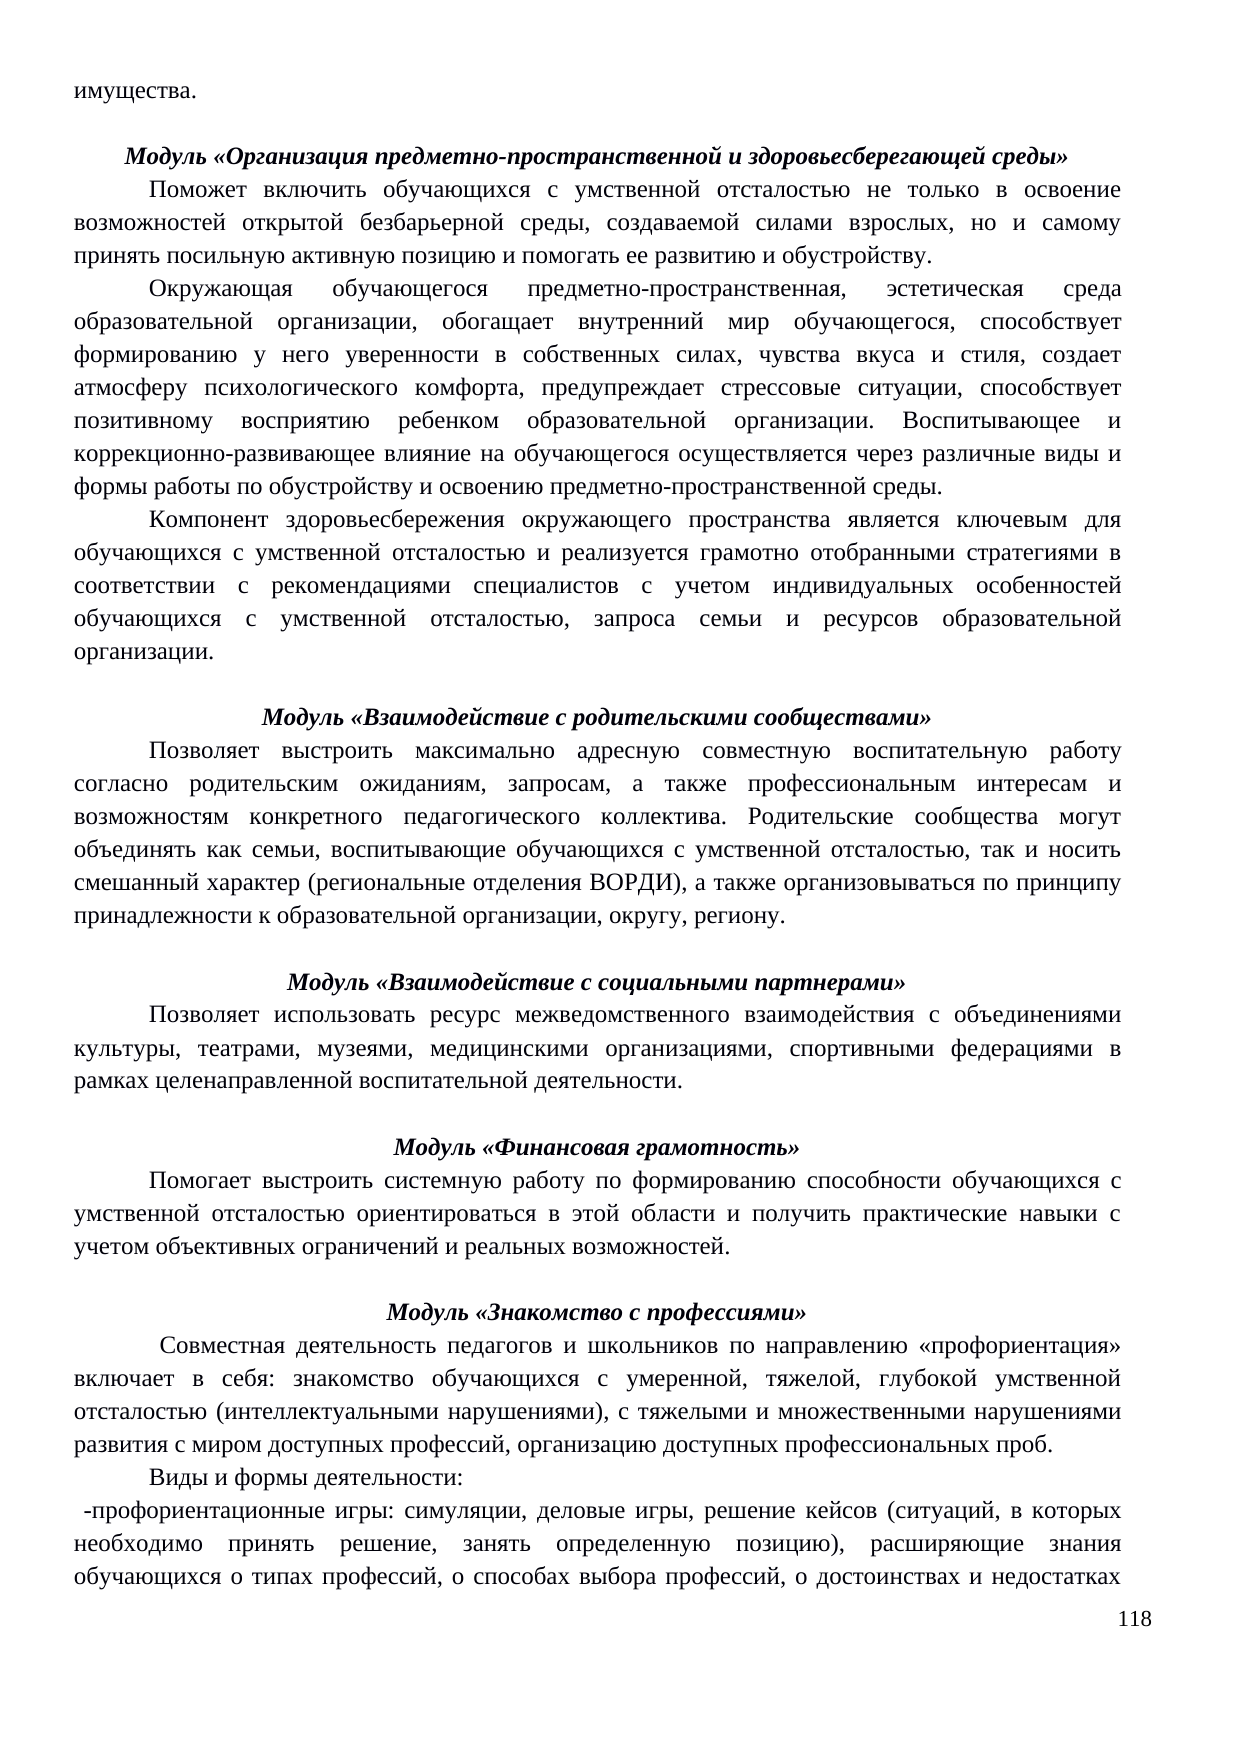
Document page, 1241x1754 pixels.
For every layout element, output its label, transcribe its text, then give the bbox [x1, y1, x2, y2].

text имущества. [74, 75, 1122, 104]
text -профориентационные игры: симуляции, деловые игры, решение кейсов (ситуаций, в которых необходимо принять решение, занять определенную позицию), расширяющие знания обучающихся о типах профессий, о способах выбора профессий, о достоинствах и недостатках [74, 1495, 1122, 1590]
text Модуль «Знакомство с профессиями» [74, 1297, 1122, 1326]
text Модуль «Организация предметно-пространственной и здоровьесберегающей среды» [74, 141, 1122, 170]
text Модуль «Взаимодействие с социальными партнерами» [74, 967, 1122, 995]
text Виды и формы деятельности: [74, 1462, 1122, 1491]
text Позволяет использовать ресурс межведомственного взаимодействия с объединениями культуры, театрами, музеями, медицинскими организациями, спортивными федерациями в рамках целенаправленной воспитательной деятельности. [74, 999, 1122, 1094]
text Модуль «Финансовая грамотность» [74, 1132, 1122, 1160]
text Компонент здоровьесбережения окружающего пространства является ключевым для обучающихся с умственной отсталостью и реализуется грамотно отобранными стратегиями в соответствии с рекомендациями специалистов с учетом индивидуальных особенностей обучающихся с умственной отсталостью, запроса семьи и ресурсов образовательной организации. [74, 504, 1122, 665]
text Поможет включить обучающихся с умственной отсталостью не только в освоение возможностей открытой безбарьерной среды, создаваемой силами взрослых, но и самому принять посильную активную позицию и помогать ее развитию и обустройству. [74, 174, 1122, 269]
text Совместная деятельность педагогов и школьников по направлению «профориентация» включает в себя: знакомство обучающихся с умеренной, тяжелой, глубокой умственной отсталостью (интеллектуальными нарушениями), с тяжелыми и множественными нарушениями развития с миром доступных профессий, организацию доступных профессиональных проб. [74, 1330, 1122, 1458]
text Окружающая обучающегося предметно-пространственная, эстетическая среда образовательной организации, обогащает внутренний мир обучающегося, способствует формированию у него уверенности в собственных силах, чувства вкуса и стиля, создает атмосферу психологического комфорта, предупреждает стрессовые ситуации, способствует позитивному восприятию ребенком образовательной организации. Воспитывающее и коррекционно-развивающее влияние на обучающегося осуществляется через различные виды и формы работы по обустройству и освоению предметно-пространственной среды. [74, 273, 1122, 500]
text Позволяет выстроить максимально адресную совместную воспитательную работу согласно родительским ожиданиям, запросам, а также профессиональным интересам и возможностям конкретного педагогического коллектива. Родительские сообщества могут объединять как семьи, воспитывающие обучающихся с умственной отсталостью, так и носить смешанный характер (региональные отделения ВОРДИ), а также организовываться по принципу принадлежности к образовательной организации, округу, региону. [74, 735, 1122, 929]
text Модуль «Взаимодействие с родительскими сообществами» [74, 702, 1122, 731]
text Помогает выстроить системную работу по формированию способности обучающихся с умственной отсталостью ориентироваться в этой области и получить практические навыки с учетом объективных ограничений и реальных возможностей. [74, 1165, 1122, 1259]
